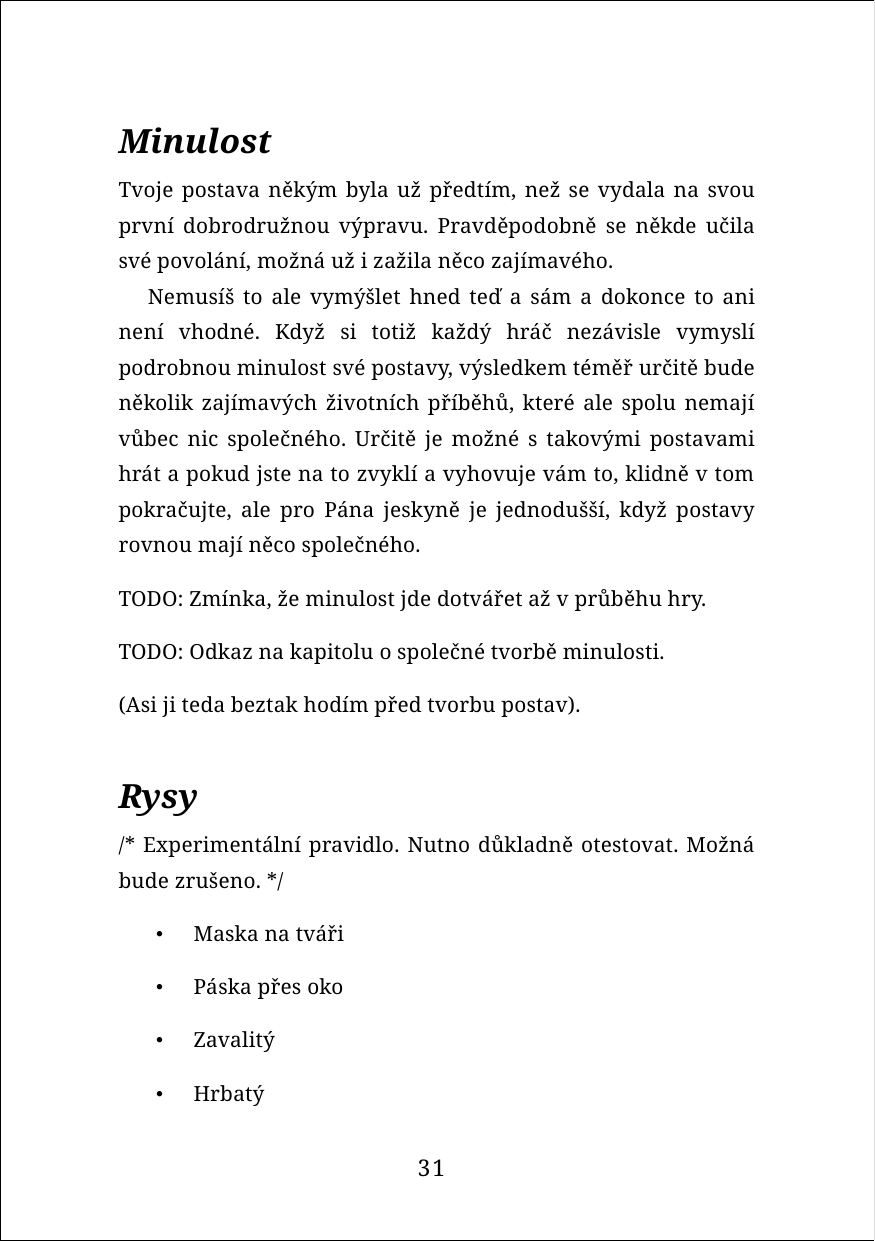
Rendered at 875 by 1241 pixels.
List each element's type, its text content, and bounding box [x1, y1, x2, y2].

text /* Experimentální pravidlo. Nutno důkladně otestovat. Možná bude zrušeno. */ [118, 830, 756, 894]
list Hrbatý [156, 1079, 756, 1107]
list Páska přes oko [156, 972, 756, 1001]
text TODO: Odkaz na kapitolu o společné tvorbě minulosti. [118, 637, 756, 666]
list Maska na tváři [156, 919, 756, 947]
subtitle Rysy [118, 773, 756, 818]
text TODO: Zmínka, že minulost jde dotvářet až v průběhu hry. [118, 584, 756, 612]
subtitle Minulost [118, 118, 756, 164]
text Tvoje postava někým byla už předtím, než se vydala na svou první dobrodružnou výpravu. Pravděpodobně se někde učila své povolání, možná už i zažila něco zajímavého. Nemusíš to ale vymýšlet hned teď a sám a dokonce to ani není vhodné. Když si totiž každý hráč nezávisle vymyslí podrobnou minulost své postavy, výsledkem téměř určitě bude několik zajímavých životních příběhů, které ale spolu nemají vůbec nic společného. Určitě je možné s takovými postavami hrát a pokud jste na to zvyklí a vyhovuje vám to, klidně v tom pokračujte, ale pro Pána jeskyně je jednodušší, když postavy rovnou mají něco společného. [118, 175, 756, 559]
list Zavalitý [156, 1026, 756, 1054]
text (Asi ji teda beztak hodím před tvorbu postav). [118, 690, 756, 719]
